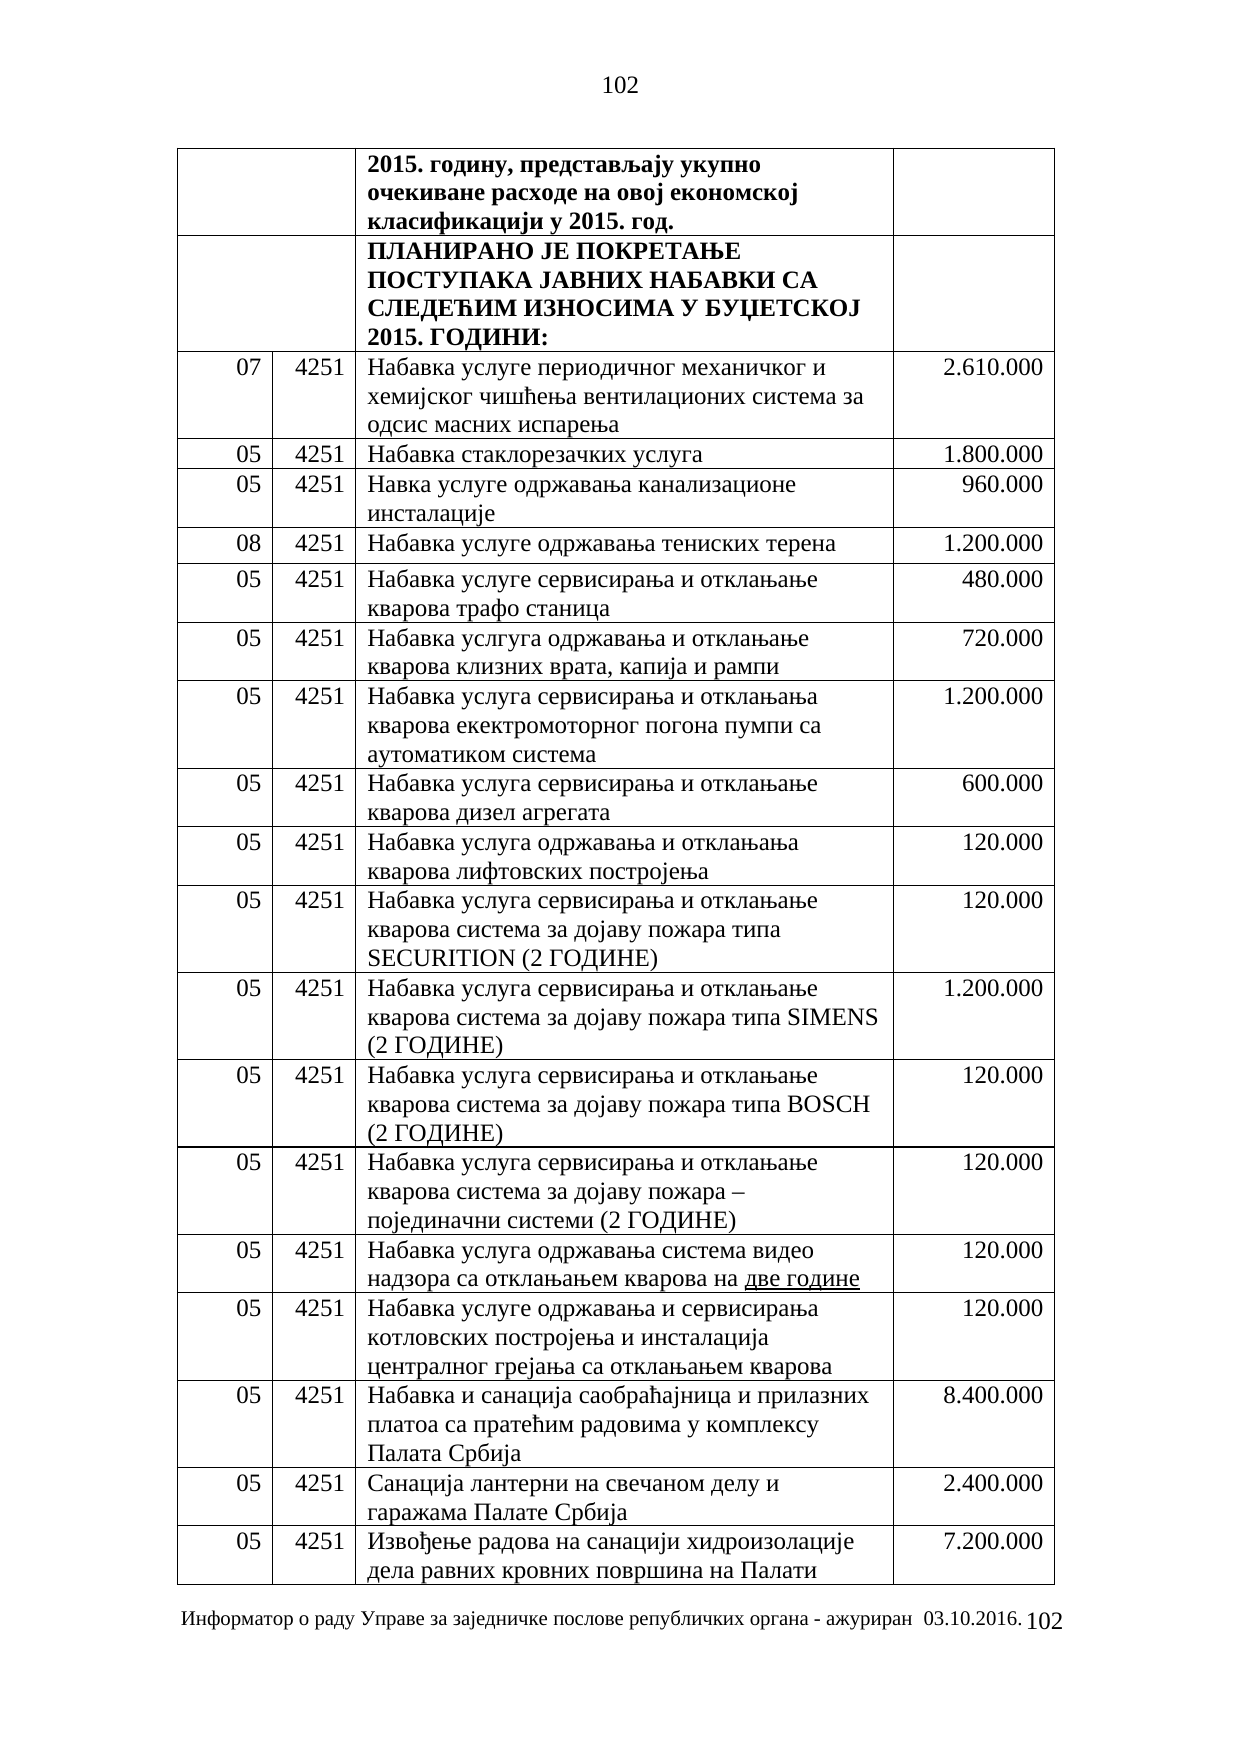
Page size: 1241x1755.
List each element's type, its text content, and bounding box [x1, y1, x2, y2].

table_cell 4251 [273, 623, 355, 680]
table_cell Набавка услуге одржавања и сервисирања котловских постројења и инсталација центрaлног грејања са отклањањем кварова [356, 1293, 893, 1379]
table_cell 4251 [273, 1235, 355, 1292]
table_cell 1.800.000 [894, 439, 1054, 468]
table_cell 4251 [273, 439, 355, 468]
table_cell 05 [178, 769, 272, 826]
table_cell 4251 [273, 1468, 355, 1525]
table_cell 4251 [273, 1148, 355, 1234]
table_cell 4251 [273, 827, 355, 884]
table_cell 4251 [273, 1060, 355, 1146]
table_cell Набавка услуга одржавања система видео надзора са отклањањем кварова на две године [356, 1235, 893, 1292]
table_cell 05 [178, 564, 272, 622]
table_cell Навка услуге одржавања канализационе инсталације [356, 469, 893, 527]
table_cell 1.200.000 [894, 681, 1054, 767]
table_cell Набавка услуге одржавања тениских терена [356, 528, 893, 563]
table_cell 8.400.000 [894, 1381, 1054, 1467]
table_cell 960.000 [894, 469, 1054, 527]
table_cell 05 [178, 1526, 272, 1584]
table_cell 05 [178, 886, 272, 972]
table_cell 4251 [273, 564, 355, 622]
table_cell Набавка услгуга одржавања и отклањање кварова клизних врата, капија и рампи [356, 623, 893, 680]
table_cell Набавка услуга сервисирања и отклањање кварова дизел агрегата [356, 769, 893, 826]
table_cell [178, 236, 355, 351]
table_cell 2.610.000 [894, 352, 1054, 438]
table_cell 05 [178, 681, 272, 767]
table_cell 05 [178, 1293, 272, 1379]
table_cell Набавка услуга сервисирања и отклањање кварова система за дојаву пожара – појединачни системи (2 ГОДИНЕ) [356, 1148, 893, 1234]
table_cell 4251 [273, 1293, 355, 1379]
table_cell 2015. годину, представљају укупно очекиване расходе на овој економској класификацији у 2015. год. [356, 149, 893, 235]
table_cell 05 [178, 827, 272, 884]
table_cell 05 [178, 973, 272, 1059]
table_cell Санација лантерни на свечаном делу и гаражама Палате Србија [356, 1468, 893, 1525]
table_cell Набавка стаклорезачких услуга [356, 439, 893, 468]
table_cell 120.000 [894, 1293, 1054, 1379]
table_cell Набавка услуга сервисирања и отклањање кварова система за дојаву пожара типа BOSCH (2 ГОДИНЕ) [356, 1060, 893, 1146]
table_cell 4251 [273, 973, 355, 1059]
table_cell 120.000 [894, 827, 1054, 884]
table_cell Набавка услуга сервисирања и отклањања кварова екектромоторног погона пумпи са аутоматиком система [356, 681, 893, 767]
table_cell 1.200.000 [894, 528, 1054, 563]
table_cell 08 [178, 528, 272, 563]
table_cell ПЛАНИРАНО ЈЕ ПОКРЕТАЊЕ ПОСТУПАКА ЈАВНИХ НАБАВКИ СА СЛЕДЕЋИМ ИЗНОСИМА У БУЏЕТСКОЈ 2015. ГОДИНИ: [356, 236, 893, 351]
table_cell 4251 [273, 528, 355, 563]
table_cell 05 [178, 1235, 272, 1292]
table_cell 05 [178, 1148, 272, 1234]
table_cell 120.000 [894, 1235, 1054, 1292]
table_cell 120.000 [894, 1148, 1054, 1234]
table_cell 05 [178, 1381, 272, 1467]
table_cell Набавка услуга сервисирања и отклањање кварова система за дојаву пожара типа SIMENS (2 ГОДИНЕ) [356, 973, 893, 1059]
table_cell 120.000 [894, 1060, 1054, 1146]
table_cell 720.000 [894, 623, 1054, 680]
table_cell 120.000 [894, 886, 1054, 972]
table_cell 4251 [273, 886, 355, 972]
table_cell 2.400.000 [894, 1468, 1054, 1525]
table_cell Набавка услуге сервисирања и отклањање кварова трафо станица [356, 564, 893, 622]
table_cell Извођење радова на санацији хидроизолације дела равних кровних површина на Палати [356, 1526, 893, 1584]
table_cell 4251 [273, 1526, 355, 1584]
table_cell 480.000 [894, 564, 1054, 622]
table_cell [894, 149, 1054, 235]
table_cell 4251 [273, 769, 355, 826]
table_cell [178, 149, 355, 235]
table_cell Набавка услуге периодичног механичког и хемијског чишћења вентилационих система за одсис масних испарења [356, 352, 893, 438]
table_cell 05 [178, 1468, 272, 1525]
table_cell 05 [178, 1060, 272, 1146]
table_cell 4251 [273, 1381, 355, 1467]
table_cell 1.200.000 [894, 973, 1054, 1059]
table_cell 05 [178, 439, 272, 468]
table_cell Набавка услуга одржавања и отклањања кварова лифтовских постројења [356, 827, 893, 884]
table_cell 05 [178, 623, 272, 680]
table_cell 7.200.000 [894, 1526, 1054, 1584]
table_cell 4251 [273, 681, 355, 767]
table_cell 600.000 [894, 769, 1054, 826]
table_cell 4251 [273, 352, 355, 438]
table_cell Набавка и санација саобраћајница и прилазних платоа са пратећим радовима у комплексу Палата Србија [356, 1381, 893, 1467]
table_cell [894, 236, 1054, 351]
table_cell 05 [178, 469, 272, 527]
table_cell 4251 [273, 469, 355, 527]
table_cell 07 [178, 352, 272, 438]
table_cell Набавка услуга сервисирања и отклањање кварова система за дојаву пожара типа SECURITION (2 ГОДИНЕ) [356, 886, 893, 972]
